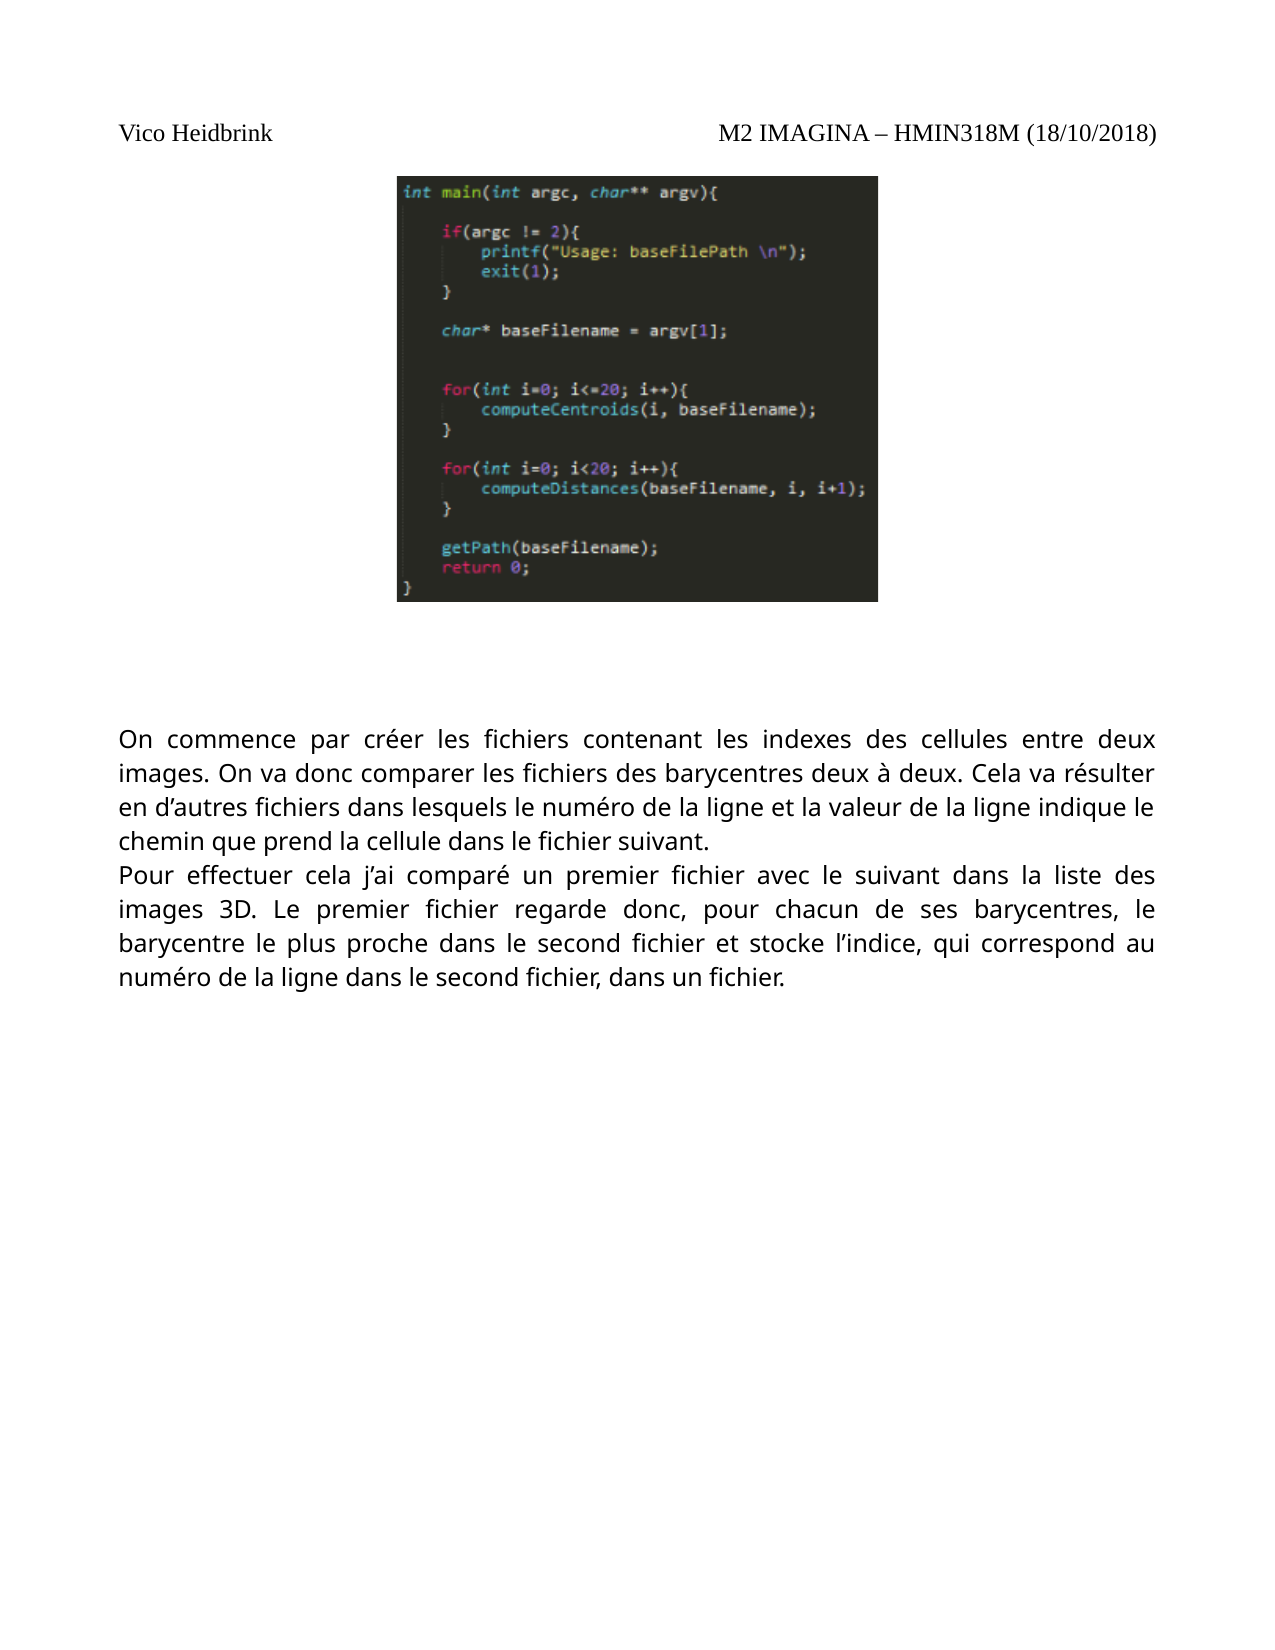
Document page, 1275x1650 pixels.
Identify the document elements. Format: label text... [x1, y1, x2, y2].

text Pour effectuer cela j’ai comparé un premier fichier avec le suivant dans la liste des images 3D. Le premier fichier regarde donc, pour chacun de ses barycentres, le barycentre le plus proche dans le second fichier et stocke l’indice, qui correspond au numéro de la ligne dans le second fichier, dans un fichier. [118, 858, 1157, 994]
text On commence par créer les fichiers contenant les indexes des cellules entre deux images. On va donc comparer les fichiers des barycentres deux à deux. Cela va résulter en d’autres fichiers dans lesquels le numéro de la ligne et la valeur de la ligne indique le chemin que prend la cellule dans le fichier suivant. [118, 721, 1157, 858]
picture [396, 176, 879, 602]
